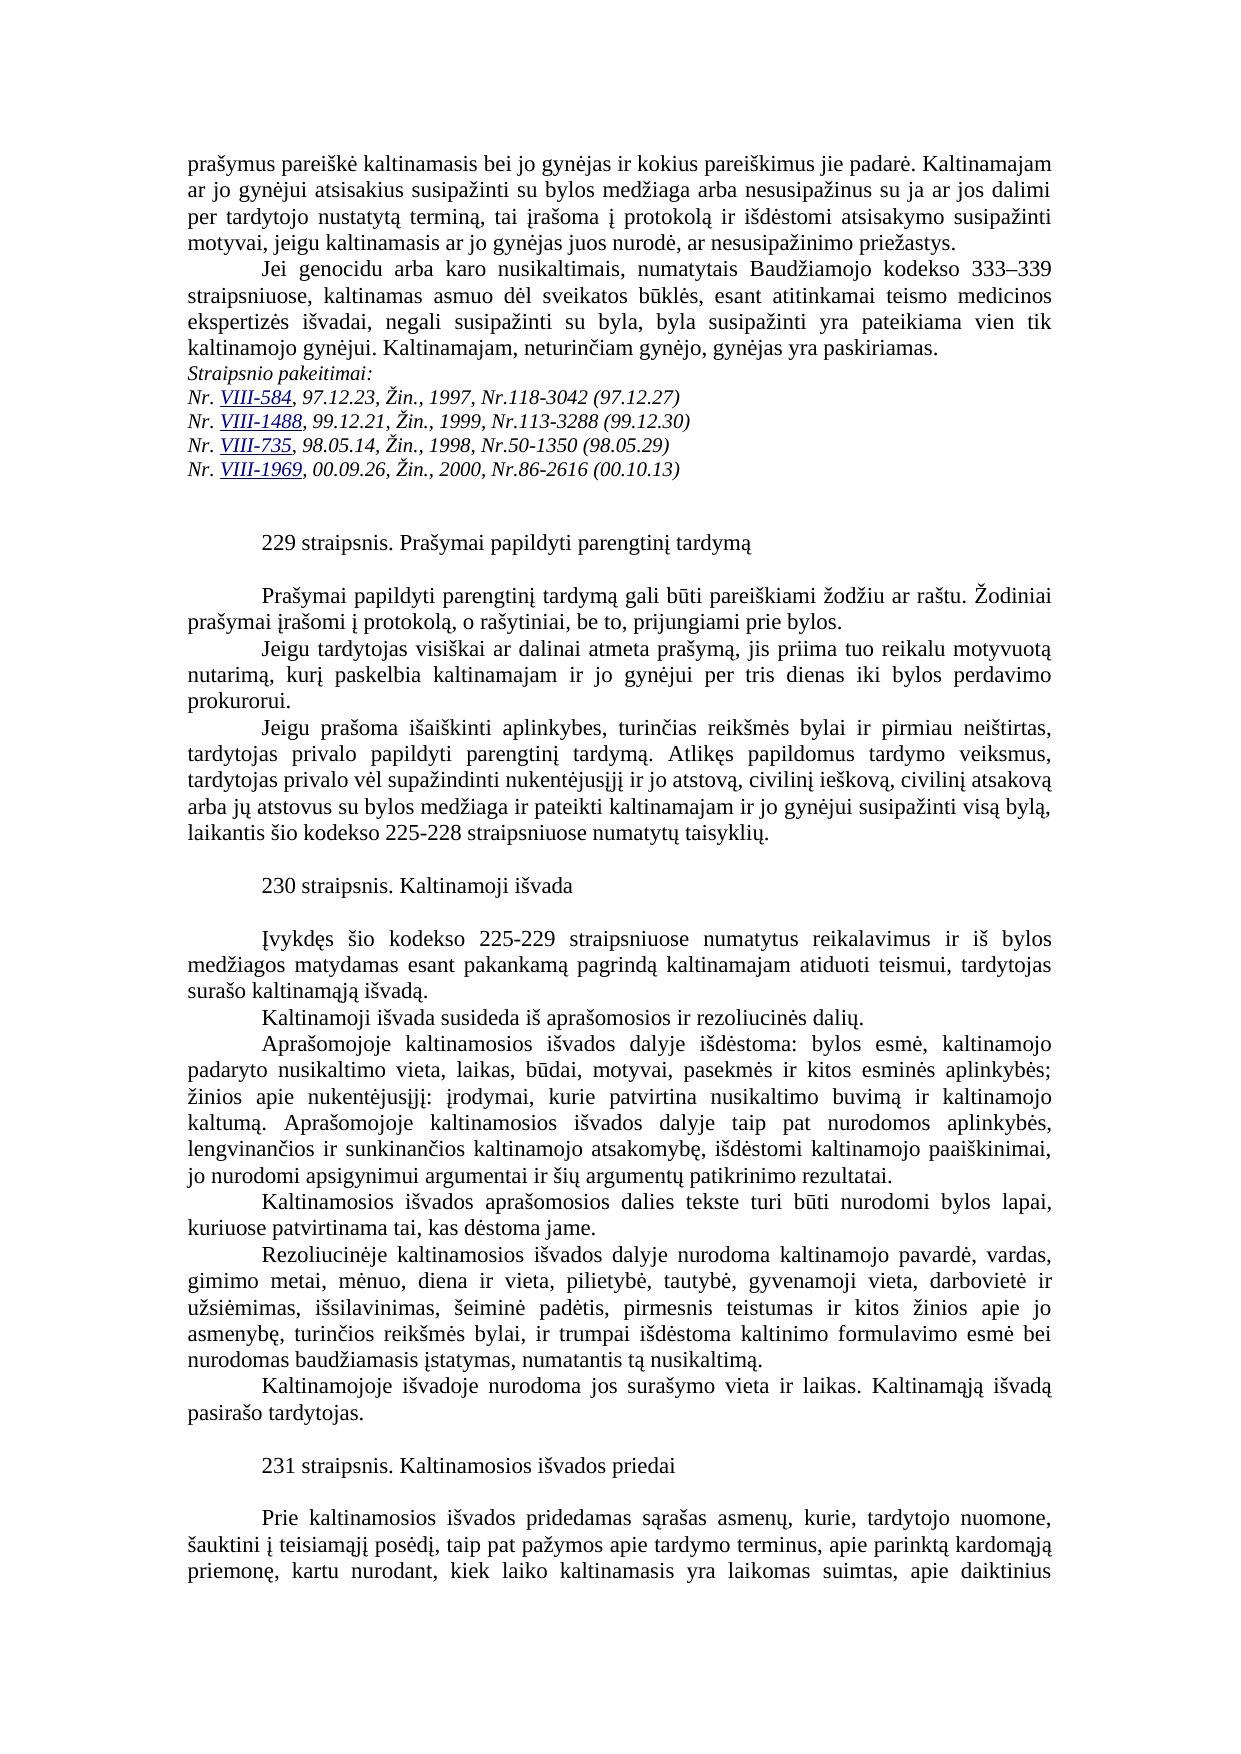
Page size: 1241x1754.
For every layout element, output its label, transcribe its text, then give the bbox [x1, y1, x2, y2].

text 230 straipsnis. Kaltinamoji išvada [187, 872, 1053, 898]
text Įvykdęs šio kodekso 225-229 straipsniuose numatytus reikalavimus ir iš bylos medžiagos matydamas esant pakankamą pagrindą kaltinamajam atiduoti teismui, tardytojas surašo kaltinamąją išvadą. [187, 924, 1053, 1004]
text Nr. VIII-1969, 00.09.26, Žin., 2000, Nr.86-2616 (00.10.13) [187, 457, 1053, 481]
text Rezoliucinėje kaltinamosios išvados dalyje nurodoma kaltinamojo pavardė, vardas, gimimo metai, mėnuo, diena ir vieta, pilietybė, tautybė, gyvenamoji vieta, darbovietė ir užsiėmimas, išsilavinimas, šeiminė padėtis, pirmesnis teistumas ir kitos žinios apie jo asmenybę, turinčios reikšmės bylai, ir trumpai išdėstoma kaltinimo formulavimo esmė bei nurodomas baudžiamasis įstatymas, numatantis tą nusikaltimą. [187, 1241, 1053, 1373]
text Aprašomojoje kaltinamosios išvados dalyje išdėstoma: bylos esmė, kaltinamojo padaryto nusikaltimo vieta, laikas, būdai, motyvai, pasekmės ir kitos esminės aplinkybės; žinios apie nukentėjusįjį: įrodymai, kurie patvirtina nusikaltimo buvimą ir kaltinamojo kaltumą. Aprašomojoje kaltinamosios išvados dalyje taip pat nurodomos aplinkybės, lengvinančios ir sunkinančios kaltinamojo atsakomybę, išdėstomi kaltinamojo paaiškinimai, jo nurodomi apsigynimui argumentai ir šių argumentų patikrinimo rezultatai. [187, 1030, 1053, 1188]
text Jeigu prašoma išaiškinti aplinkybes, turinčias reikšmės bylai ir pirmiau neištirtas, tardytojas privalo papildyti parengtinį tardymą. Atlikęs papildomus tardymo veiksmus, tardytojas privalo vėl supažindinti nukentėjusįjį ir jo atstovą, civilinį ieškovą, civilinį atsakovą arba jų atstovus su bylos medžiaga ir pateikti kaltinamajam ir jo gynėjui susipažinti visą bylą, laikantis šio kodekso 225-228 straipsniuose numatytų taisyklių. [187, 714, 1053, 846]
text Nr. VIII-735, 98.05.14, Žin., 1998, Nr.50-1350 (98.05.29) [187, 433, 1053, 457]
text 231 straipsnis. Kaltinamosios išvados priedai [187, 1452, 1053, 1478]
text Prie kaltinamosios išvados pridedamas sąrašas asmenų, kurie, tardytojo nuomone, šauktini į teisiamąjį posėdį, taip pat pažymos apie tardymo terminus, apie parinktą kardomąją priemonę, kartu nurodant, kiek laiko kaltinamasis yra laikomas suimtas, apie daiktinius [187, 1504, 1053, 1583]
text Jeigu tardytojas visiškai ar dalinai atmeta prašymą, jis priima tuo reikalu motyvuotą nutarimą, kurį paskelbia kaltinamajam ir jo gynėjui per tris dienas iki bylos perdavimo prokurorui. [187, 635, 1053, 714]
text 229 straipsnis. Prašymai papildyti parengtinį tardymą [187, 529, 1053, 556]
text Kaltinamosios išvados aprašomosios dalies tekste turi būti nurodomi bylos lapai, kuriuose patvirtinama tai, kas dėstoma jame. [187, 1188, 1053, 1241]
text Prašymai papildyti parengtinį tardymą gali būti pareiškiami žodžiu ar raštu. Žodiniai prašymai įrašomi į protokolą, o rašytiniai, be to, prijungiami prie bylos. [187, 582, 1053, 635]
text Jei genocidu arba karo nusikaltimais, numatytais Baudžiamojo kodekso 333–339 straipsniuose, kaltinamas asmuo dėl sveikatos būklės, esant atitinkamai teismo medicinos ekspertizės išvadai, negali susipažinti su byla, byla susipažinti yra pateikiama vien tik kaltinamojo gynėjui. Kaltinamajam, neturinčiam gynėjo, gynėjas yra paskiriamas. [187, 255, 1053, 361]
text Straipsnio pakeitimai: [187, 361, 1053, 385]
text Nr. VIII-1488, 99.12.21, Žin., 1999, Nr.113-3288 (99.12.30) [187, 409, 1053, 433]
text Nr. VIII-584, 97.12.23, Žin., 1997, Nr.118-3042 (97.12.27) [187, 385, 1053, 409]
text Kaltinamoji išvada susideda iš aprašomosios ir rezoliucinės dalių. [187, 1004, 1053, 1030]
text prašymus pareiškė kaltinamasis bei jo gynėjas ir kokius pareiškimus jie padarė. Kaltinamajam ar jo gynėjui atsisakius susipažinti su bylos medžiaga arba nesusipažinus su ja ar jos dalimi per tardytojo nustatytą terminą, tai įrašoma į protokolą ir išdėstomi atsisakymo susipažinti motyvai, jeigu kaltinamasis ar jo gynėjas juos nurodė, ar nesusipažinimo priežastys. [187, 150, 1053, 255]
text Kaltinamojoje išvadoje nurodoma jos surašymo vieta ir laikas. Kaltinamąją išvadą pasirašo tardytojas. [187, 1373, 1053, 1425]
